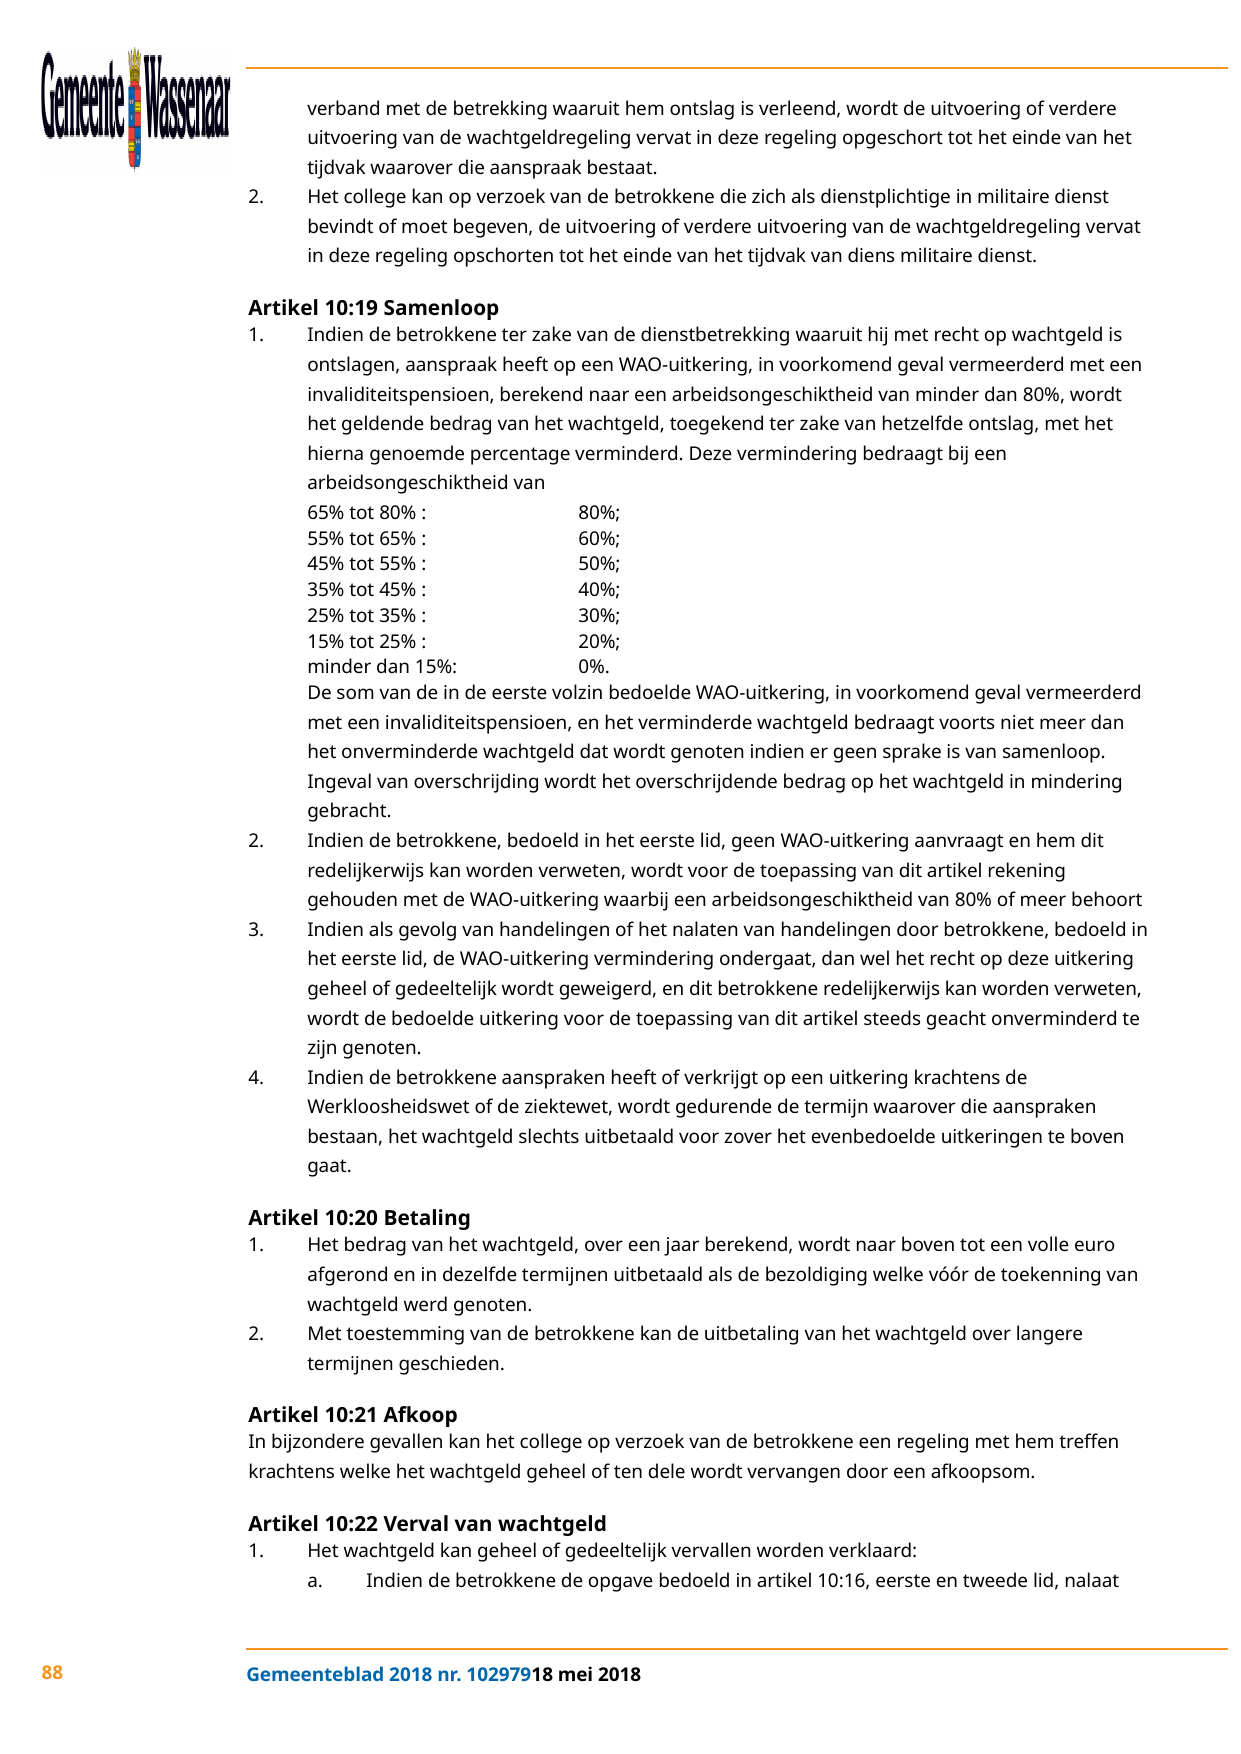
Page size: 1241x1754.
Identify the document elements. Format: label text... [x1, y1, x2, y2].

list Het bedrag van het wachtgeld, over een jaar berekend, wordt naar boven tot een volle euro afgerond en in dezelfde termijnen uitbetaald als de bezoldiging welke vóór de toekenning van wachtgeld werd genoten. [248, 1232, 1152, 1316]
text Artikel 10:21 Afkoop [248, 1400, 1152, 1429]
picture [41, 47, 231, 172]
list Indien de betrokkene ter zake van de dienstbetrekking waaruit hij met recht op wachtgeld is ontslagen, aanspraak heeft op een WAO-uitkering, in voorkomend geval vermeerderd met een invaliditeitspensioen, berekend naar een arbeidsongeschiktheid van minder dan 80%, wordt het geldende bedrag van het wachtgeld, toegekend ter zake van hetzelfde ontslag, met het hierna genoemde percentage verminderd. Deze vermindering bedraagt bij een arbeidsongeschiktheid van [248, 322, 1152, 495]
table_cell 35% tot 45% : [307, 576, 578, 602]
table_cell 50%; [578, 551, 1211, 576]
list verband met de betrekking waaruit hem ontslag is verleend, wordt de uitvoering of verdere uitvoering van de wachtgeldregeling vervat in deze regeling opgeschort tot het einde van het tijdvak waarover die aanspraak bestaat. [248, 95, 1152, 180]
list Indien als gevolg van handelingen of het nalaten van handelingen door betrokkene, bedoeld in het eerste lid, de WAO-uitkering vermindering ondergaat, dan wel het recht op deze uitkering geheel of gedeeltelijk wordt geweigerd, en dit betrokkene redelijkerwijs kan worden verweten, wordt de bedoelde uitkering voor de toepassing van dit artikel steeds geacht onverminderd te zijn genoten. [248, 916, 1152, 1060]
table_header 80%; [578, 499, 1211, 525]
text In bijzondere gevallen kan het college op verzoek van de betrokkene een regeling met hem treffen krachtens welke het wachtgeld geheel of ten dele wordt vervangen door een afkoopsom. [248, 1429, 1152, 1484]
table_cell 40%; [578, 576, 1211, 602]
text Artikel 10:19 Samenloop [248, 293, 1152, 322]
table_cell minder dan 15%: [307, 654, 578, 679]
table_cell 30%; [578, 602, 1211, 628]
list Het wachtgeld kan geheel of gedeeltelijk vervallen worden verklaard: [248, 1537, 1152, 1563]
table_cell 45% tot 55% : [307, 551, 578, 576]
list Met toestemming van de betrokkene kan de uitbetaling van het wachtgeld over langere termijnen geschieden. [248, 1320, 1152, 1376]
text Artikel 10:20 Betaling [248, 1203, 1152, 1232]
table_cell 20%; [578, 628, 1211, 653]
list De som van de in de eerste volzin bedoelde WAO-uitkering, in voorkomend geval vermeerderd met een invaliditeitspensioen, en het verminderde wachtgeld bedraagt voorts niet meer dan het onverminderde wachtgeld dat wordt genoten indien er geen sprake is van samenloop. Ingeval van overschrijding wordt het overschrijdende bedrag op het wachtgeld in mindering gebracht. [248, 679, 1152, 823]
table_cell 15% tot 25% : [307, 628, 578, 653]
list Indien de betrokkene de opgave bedoeld in artikel 10:16, eerste en tweede lid, nalaat [307, 1567, 1152, 1592]
table_cell 0%. [578, 654, 1211, 679]
list Het college kan op verzoek van de betrokkene die zich als dienstplichtige in militaire dienst bevindt of moet begeven, de uitvoering of verdere uitvoering van de wachtgeldregeling vervat in deze regeling opschorten tot het einde van het tijdvak van diens militaire dienst. [248, 183, 1152, 268]
list Indien de betrokkene aanspraken heeft of verkrijgt op een uitkering krachtens de Werkloosheidswet of de ziektewet, wordt gedurende de termijn waarover die aanspraken bestaan, het wachtgeld slechts uitbetaald voor zover het evenbedoelde uitkeringen te boven gaat. [248, 1064, 1152, 1178]
table_cell 25% tot 35% : [307, 602, 578, 628]
text Artikel 10:22 Verval van wachtgeld [248, 1509, 1152, 1537]
table_header 65% tot 80% : [307, 499, 578, 525]
table_cell 55% tot 65% : [307, 525, 578, 551]
list Indien de betrokkene, bedoeld in het eerste lid, geen WAO-uitkering aanvraagt en hem dit redelijkerwijs kan worden verweten, wordt voor de toepassing van dit artikel rekening gehouden met de WAO-uitkering waarbij een arbeidsongeschiktheid van 80% of meer behoort [248, 827, 1152, 912]
table_cell 60%; [578, 525, 1211, 551]
